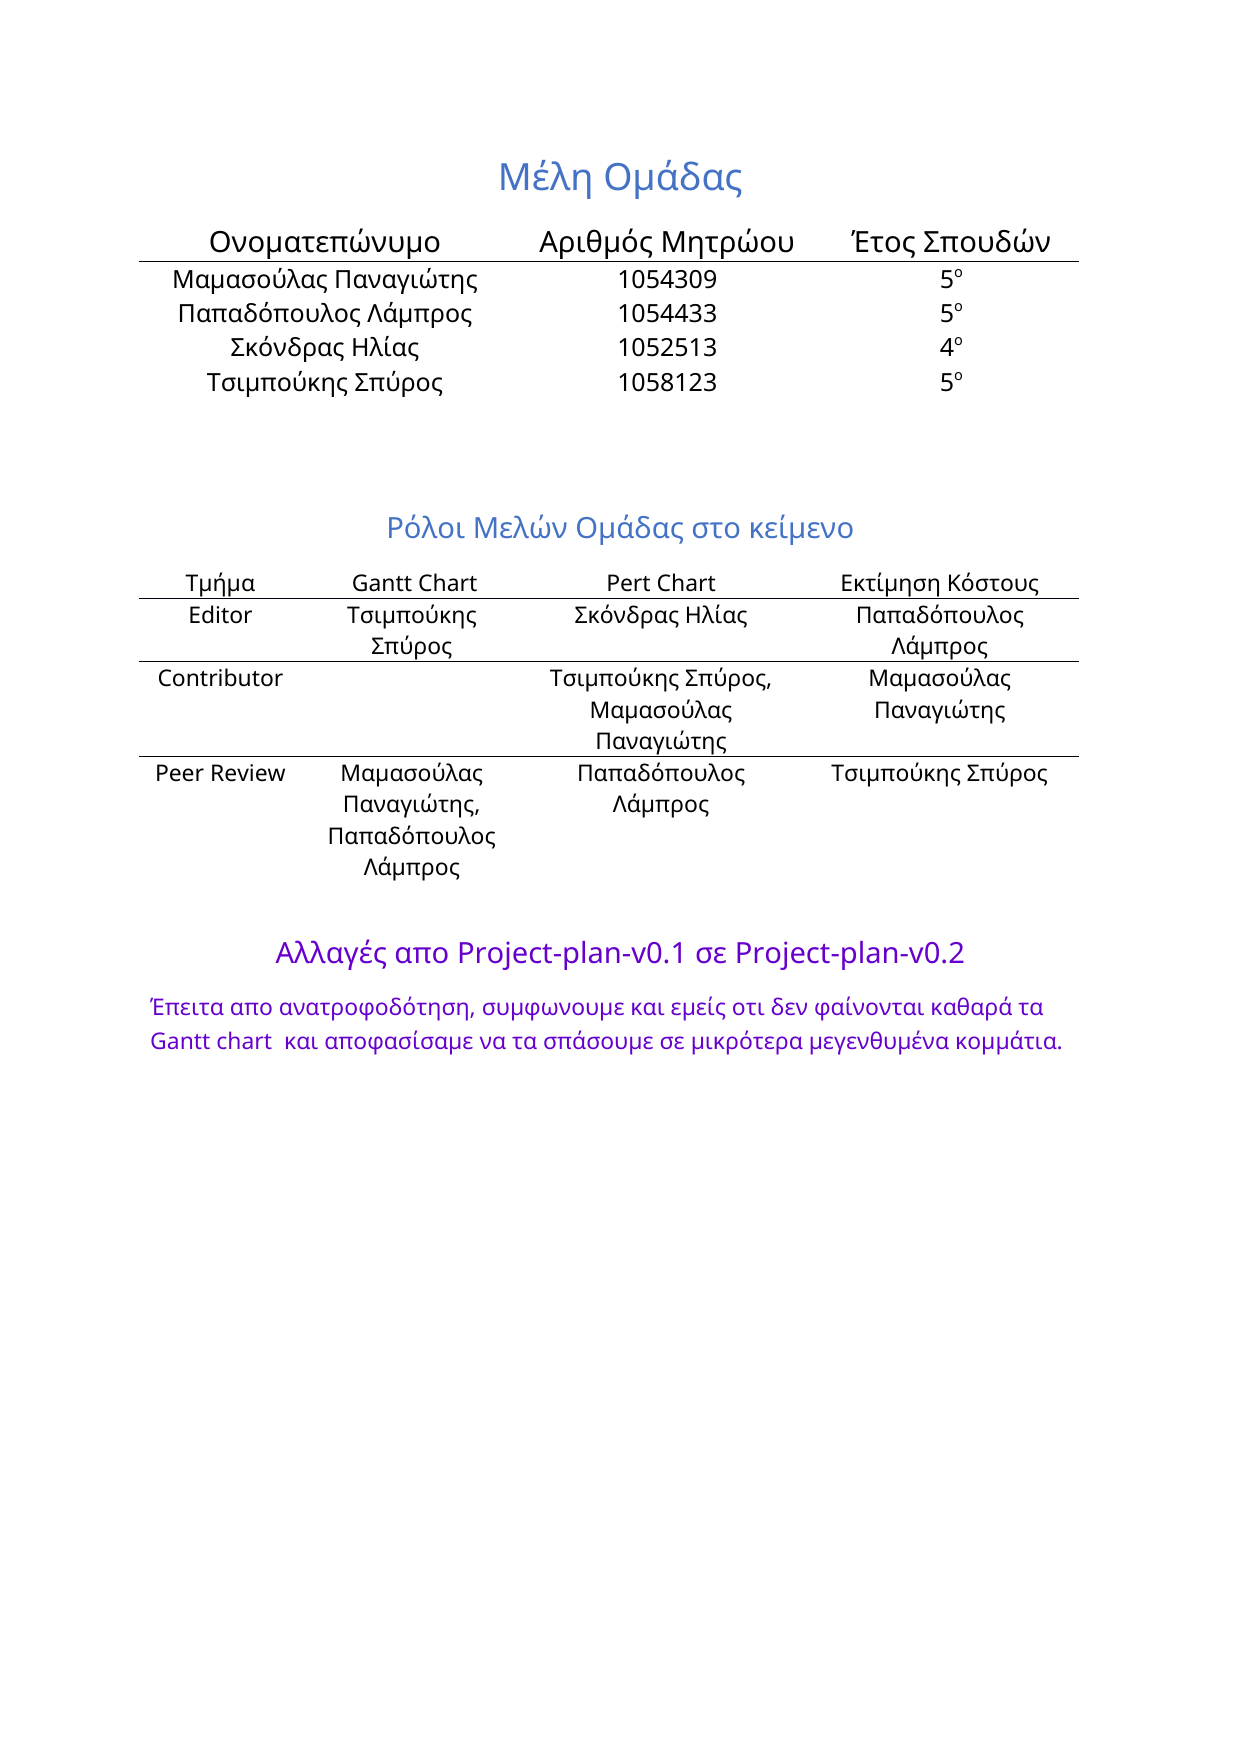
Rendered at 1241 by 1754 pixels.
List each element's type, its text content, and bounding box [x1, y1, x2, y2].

table_cell 5ο [823, 364, 1079, 398]
table_header Ονοματεπώνυμο [139, 221, 511, 261]
table_cell Παπαδόπουλος Λάμπρος [139, 296, 511, 330]
text Ρόλοι Μελών Ομάδας στο κείμενο [150, 507, 1090, 547]
table_header Gantt Chart [302, 566, 521, 598]
table_cell 5ο [823, 296, 1079, 330]
table_cell Τσιμπούκης Σπύρος [139, 364, 511, 398]
table_header Τμήμα [139, 566, 302, 598]
table_cell Σκόνδρας Ηλίας [521, 599, 800, 661]
table_cell Peer Review [139, 757, 302, 882]
table_cell 1054309 [511, 262, 823, 296]
table_cell 1052513 [511, 330, 823, 364]
table_cell Παπαδόπουλος Λάμπρος [800, 599, 1079, 661]
text Μέλη Ομάδας [150, 150, 1090, 201]
table_cell 5ο [823, 262, 1079, 296]
table_cell Contributor [139, 662, 302, 756]
table_cell 4ο [823, 330, 1079, 364]
table_cell Μαμασούλας Παναγιώτης [800, 662, 1079, 756]
table_cell Editor [139, 599, 302, 661]
table_cell Τσιμπούκης Σπύρος, Μαμασούλας Παναγιώτης [521, 662, 800, 756]
text Αλλαγές απο Project-plan-v0.1 σε Project-plan-v0.2 [150, 932, 1090, 972]
table_cell Τσιμπούκης Σπύρος [302, 599, 521, 661]
table_cell 1058123 [511, 364, 823, 398]
table_cell Μαμασούλας Παναγιώτης [139, 262, 511, 296]
table_cell 1054433 [511, 296, 823, 330]
table_cell Παπαδόπουλος Λάμπρος [521, 757, 800, 882]
table_cell Μαμασούλας Παναγιώτης, Παπαδόπουλος Λάμπρος [302, 757, 521, 882]
text Έπειτα απο ανατροφοδότηση, συμφωνουμε και εμείς οτι δεν φαίνονται καθαρά τα Gantt chart και αποφασίσαμε να τα σπάσουμε σε μικρότερα μεγενθυμένα κομμάτια. [150, 991, 1090, 1056]
table_header Εκτίμηση Κόστους [800, 566, 1079, 598]
table_header Αριθμός Μητρώου [511, 221, 823, 261]
table_cell Σκόνδρας Ηλίας [139, 330, 511, 364]
table_header Pert Chart [521, 566, 800, 598]
table_cell [302, 662, 521, 756]
table_cell Τσιμπούκης Σπύρος [800, 757, 1079, 882]
table_header Έτος Σπουδών [823, 221, 1079, 261]
